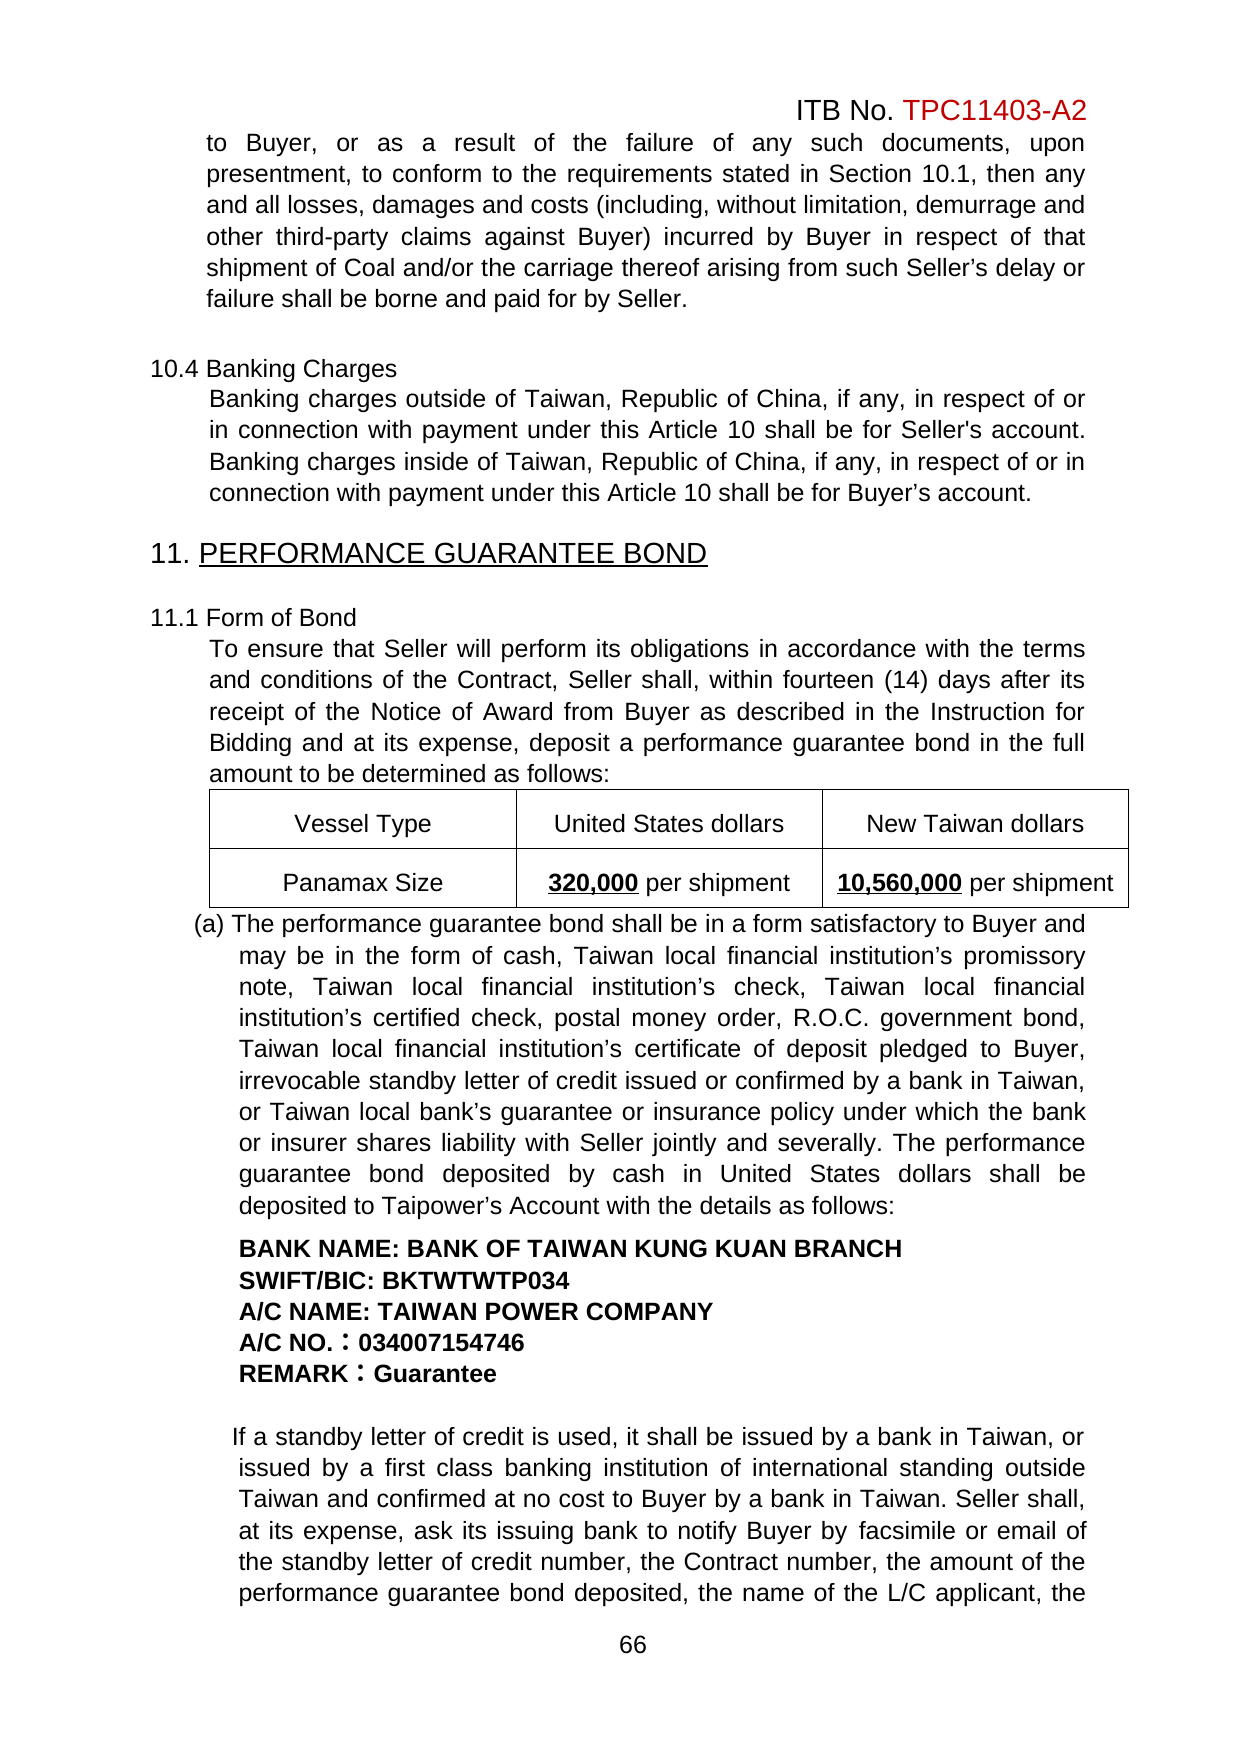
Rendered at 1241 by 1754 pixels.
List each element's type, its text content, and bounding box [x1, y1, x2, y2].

text to Buyer, or as a result of the failure of any such documents, upon presentment, to conform to the requirements stated in Section 10.1, then any and all losses, damages and costs (including, without limitation, demurrage and other third-party claims against Buyer) incurred by Buyer in respect of that shipment of Coal and/or the carriage thereof arising from such Seller’s delay or failure shall be borne and paid for by Seller. [206, 126, 1087, 314]
table_cell 10,560,000 per shipment [823, 849, 1128, 907]
table_cell Panamax Size [210, 849, 516, 907]
text A/C NAME: TAIWAN POWER COMPANY [238, 1295, 1087, 1327]
table_header New Taiwan dollars [823, 790, 1128, 848]
text BANK NAME: BANK OF TAIWAN KUNG KUAN BRANCH [238, 1233, 1087, 1264]
table_header United States dollars [517, 790, 822, 848]
text If a standby letter of credit is used, it shall be issued by a bank in Taiwan, or issued by a first class banking institution of international standing outside Taiwan and confirmed at no cost to Buyer by a bank in Taiwan. Seller shall, at its expense, ask its issuing bank to notify Buyer by facsimile or email of the standby letter of credit number, the Contract number, the amount of the performance guarantee bond deposited, the name of the L/C applicant, the [224, 1420, 1087, 1608]
text 11. PERFORMANCE GUARANTEE BOND [150, 539, 1087, 570]
table_cell 320,000 per shipment [517, 849, 822, 907]
text Banking charges outside of Taiwan, Republic of China, if any, in respect of or in connection with payment under this Article 10 shall be for Seller's account. Banking charges inside of Taiwan, Republic of China, if any, in respect of or in connection with payment under this Article 10 shall be for Buyer’s account. [209, 382, 1087, 507]
text REMARK：Guarantee [238, 1358, 1087, 1389]
text To ensure that Seller will perform its obligations in accordance with the terms and conditions of the Contract, Seller shall, within fourteen (14) days after its receipt of the Notice of Award from Buyer as described in the Instruction for Bidding and at its expense, deposit a performance guarantee bond in the full amount to be determined as follows: [209, 632, 1087, 789]
table_header Vessel Type [210, 790, 516, 848]
text 10.4 Banking Charges [150, 345, 1087, 382]
text A/C NO.：034007154746 [238, 1327, 1087, 1358]
text SWIFT/BIC: BKTWTWTP034 [238, 1264, 1087, 1295]
text 11.1 Form of Bond [150, 601, 1087, 632]
text (a) The performance guarantee bond shall be in a form satisfactory to Buyer and may be in the form of cash, Taiwan local financial institution’s promissory note, Taiwan local financial institution’s check, Taiwan local financial institution’s certified check, postal money order, R.O.C. government bond, Taiwan local financial institution’s certificate of deposit pledged to Buyer, irrevocable standby letter of credit issued or confirmed by a bank in Taiwan, or Taiwan local bank’s guarantee or insurance policy under which the bank or insurer shares liability with Seller jointly and severally. The performance guarantee bond deposited by cash in United States dollars shall be deposited to Taipower’s Account with the details as follows: [193, 908, 1087, 1220]
